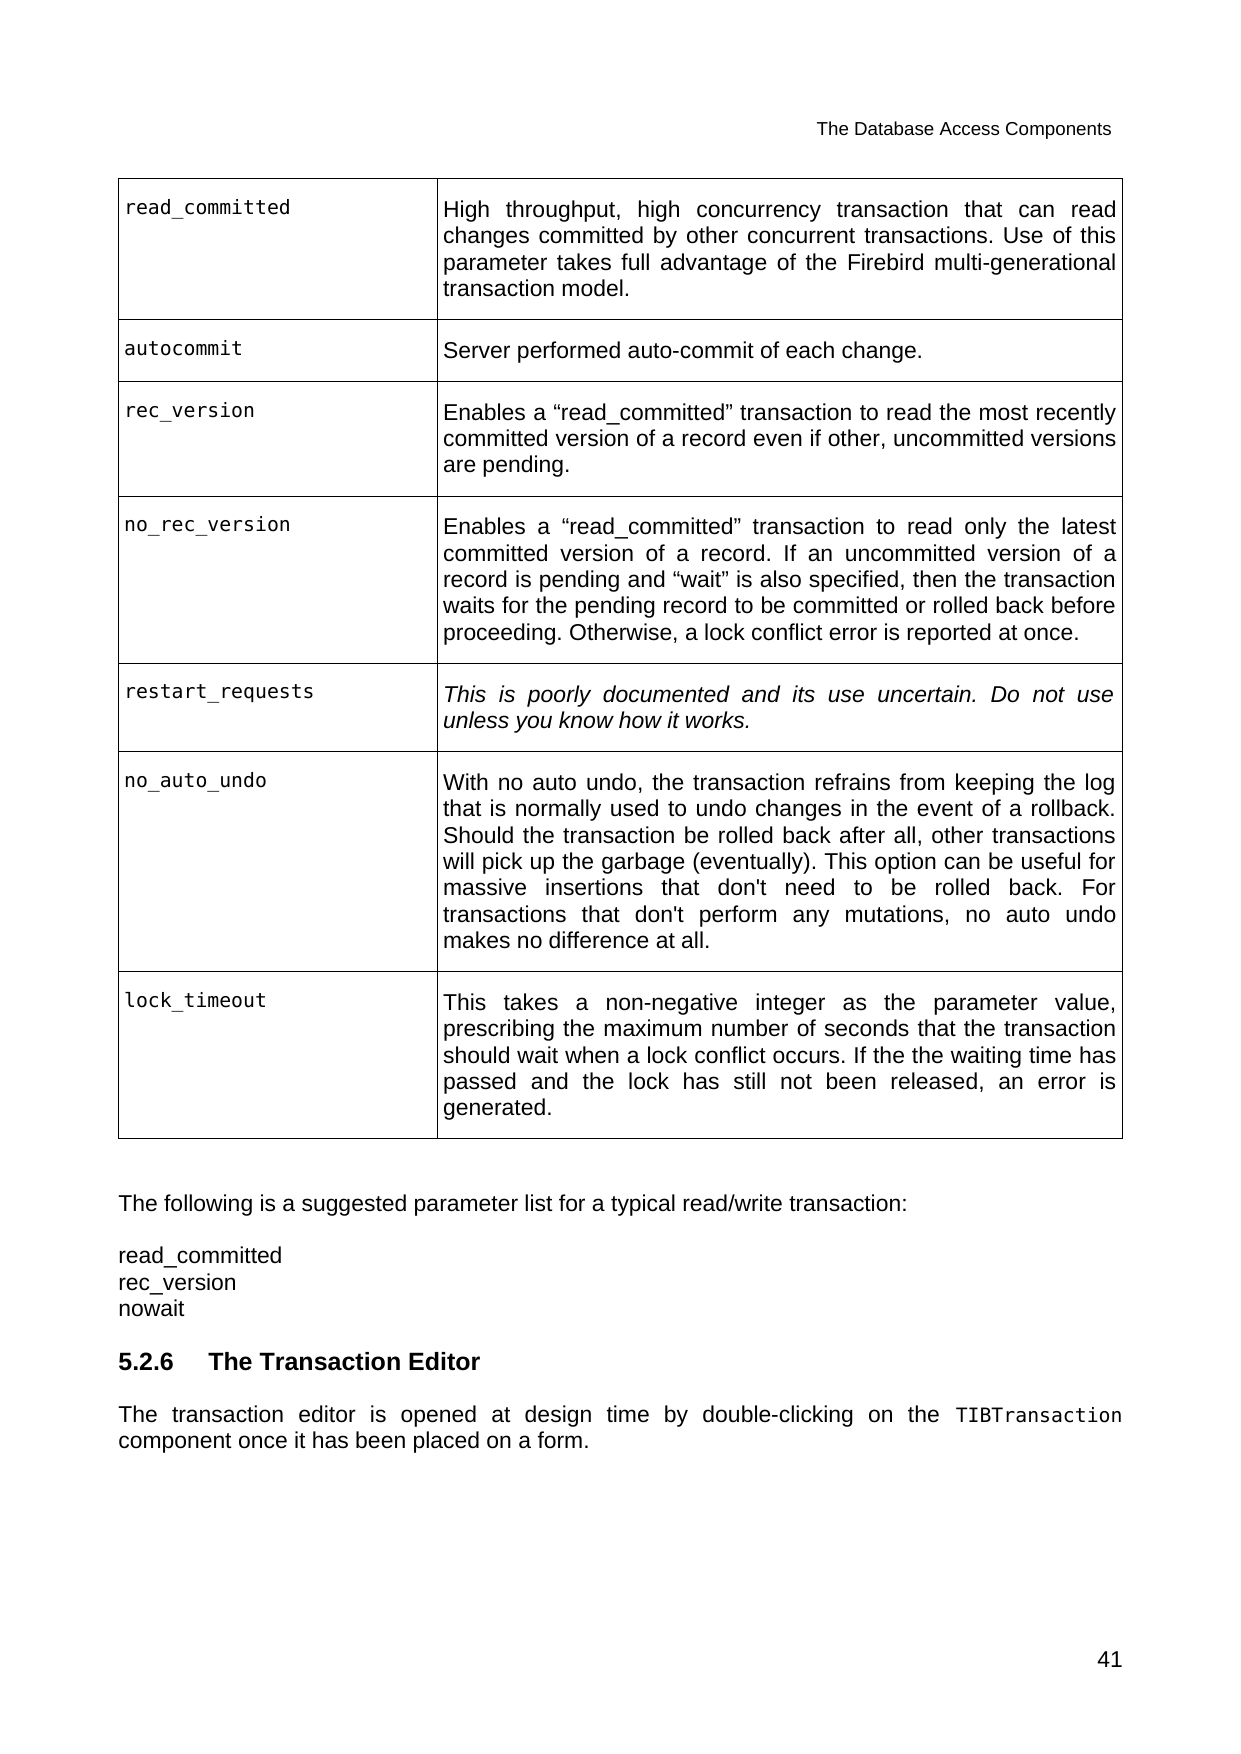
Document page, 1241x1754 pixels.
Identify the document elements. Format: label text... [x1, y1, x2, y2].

table_cell autocommit [119, 320, 437, 381]
table_cell rec_version [119, 382, 437, 496]
subtitle The Transaction Editor [118, 1347, 1122, 1376]
table_cell no_rec_version [119, 497, 437, 663]
text The following is a suggested parameter list for a typical read/write transaction: [118, 1190, 1122, 1217]
text The transaction editor is opened at design time by double-clicking on the TIBTransaction component once it has been placed on a form. [118, 1401, 1122, 1454]
table_cell Server performed auto-commit of each change. [438, 320, 1122, 381]
table_cell High throughput, high concurrency transaction that can read changes committed by other concurrent transactions. Use of this parameter takes full advantage of the Firebird multi-generational transaction model. [438, 179, 1122, 319]
table_cell This is poorly documented and its use uncertain. Do not use unless you know how it works. [438, 664, 1122, 751]
table_cell Enables a “read_committed” transaction to read the most recently committed version of a record even if other, uncommitted versions are pending. [438, 382, 1122, 496]
text nowait [118, 1295, 1122, 1321]
table_cell This takes a non-negative integer as the parameter value, prescribing the maximum number of seconds that the transaction should wait when a lock conflict occurs. If the the waiting time has passed and the lock has still not been released, an error is generated. [438, 972, 1122, 1138]
text rec_version [118, 1268, 1122, 1295]
table_cell lock_timeout [119, 972, 437, 1138]
table_cell With no auto undo, the transaction refrains from keeping the log that is normally used to undo changes in the event of a rollback. Should the transaction be rolled back after all, other transactions will pick up the garbage (eventually). This option can be useful for massive insertions that don't need to be rolled back. For transactions that don't perform any mutations, no auto undo makes no difference at all. [438, 752, 1122, 971]
table_cell restart_requests [119, 664, 437, 751]
table_cell Enables a “read_committed” transaction to read only the latest committed version of a record. If an uncommitted version of a record is pending and “wait” is also specified, then the transaction waits for the pending record to be committed or rolled back before proceeding. Otherwise, a lock conflict error is reported at once. [438, 497, 1122, 663]
table_cell read_committed [119, 179, 437, 319]
table_cell no_auto_undo [119, 752, 437, 971]
text read_committed [118, 1242, 1122, 1268]
